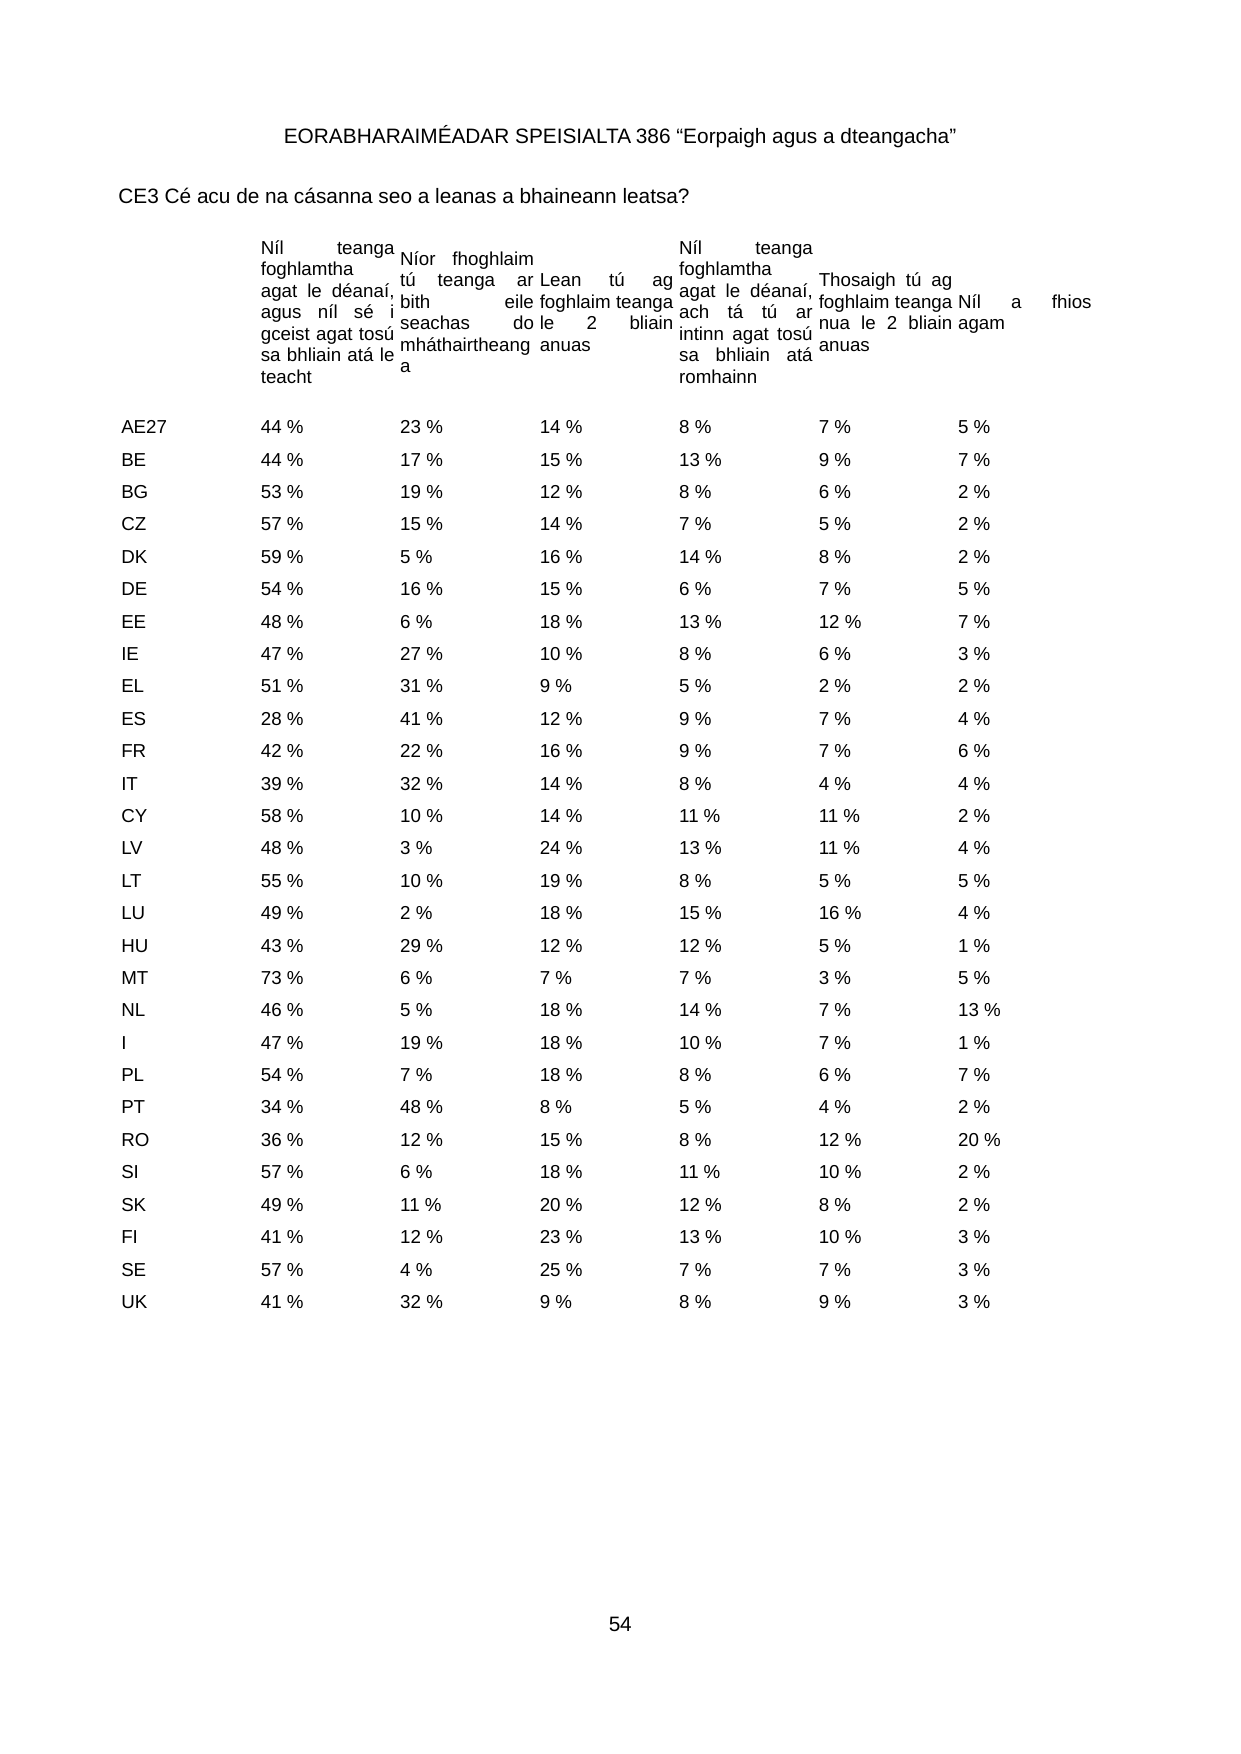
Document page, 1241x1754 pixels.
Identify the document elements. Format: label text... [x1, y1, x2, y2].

table_cell LU [118, 897, 258, 929]
table_cell 41 % [258, 1221, 397, 1253]
table_cell 44 % [258, 411, 397, 443]
table_cell 5 % [816, 929, 955, 961]
table_cell 11 % [676, 1156, 816, 1188]
table_cell 8 % [676, 475, 816, 508]
table_cell 53 % [258, 475, 397, 508]
table_cell 10 % [676, 1026, 816, 1058]
table_cell 19 % [397, 1026, 537, 1058]
table_cell SK [118, 1188, 258, 1221]
table_cell 12 % [676, 1188, 816, 1221]
table_cell 7 % [816, 1026, 955, 1058]
table_cell 7 % [955, 605, 1094, 637]
table_cell 14 % [676, 994, 816, 1026]
table_cell 5 % [397, 994, 537, 1026]
table_cell 4 % [955, 767, 1094, 799]
table_cell 49 % [258, 897, 397, 929]
table_cell UK [118, 1285, 258, 1318]
table_cell 12 % [676, 929, 816, 961]
table_cell 29 % [397, 929, 537, 961]
table_cell NL [118, 994, 258, 1026]
table_cell 25 % [537, 1253, 676, 1285]
table_cell 4 % [816, 1091, 955, 1123]
table_cell 15 % [676, 897, 816, 929]
table_cell 47 % [258, 1026, 397, 1058]
table_cell BG [118, 475, 258, 508]
table_cell 17 % [397, 443, 537, 475]
table_cell 14 % [537, 411, 676, 443]
table_cell 15 % [397, 508, 537, 540]
table_cell 3 % [955, 1285, 1094, 1318]
table_cell 5 % [955, 411, 1094, 443]
table_cell 11 % [816, 832, 955, 864]
table_cell 12 % [537, 475, 676, 508]
table_cell 4 % [955, 702, 1094, 734]
table_cell 6 % [816, 475, 955, 508]
table_cell 3 % [955, 638, 1094, 670]
table_cell 10 % [397, 864, 537, 897]
text CE3 Cé acu de na cásanna seo a leanas a bhaineann leatsa? [118, 183, 1122, 207]
table_cell EL [118, 670, 258, 702]
table_cell 20 % [537, 1188, 676, 1221]
table_cell IT [118, 767, 258, 799]
table_cell 14 % [537, 767, 676, 799]
table_cell 12 % [816, 1123, 955, 1156]
table_cell 1 % [955, 1026, 1094, 1058]
table_cell DK [118, 540, 258, 573]
table_cell 2 % [955, 670, 1094, 702]
table_cell 7 % [676, 508, 816, 540]
table_cell 12 % [397, 1123, 537, 1156]
table_cell 10 % [816, 1156, 955, 1188]
table_header Níor fhoghlaim tú teanga ar bith eile seachas do mháthairtheanga [397, 213, 537, 411]
table_cell 13 % [676, 832, 816, 864]
table_cell 12 % [537, 702, 676, 734]
table_cell 4 % [397, 1253, 537, 1285]
table_cell 12 % [816, 605, 955, 637]
table_cell 5 % [816, 508, 955, 540]
table_cell 2 % [955, 799, 1094, 832]
table_cell 20 % [955, 1123, 1094, 1156]
table_cell 2 % [955, 1188, 1094, 1221]
table_cell DE [118, 573, 258, 605]
table_cell PL [118, 1059, 258, 1091]
table_cell 46 % [258, 994, 397, 1026]
table_cell 23 % [397, 411, 537, 443]
table_cell 7 % [816, 994, 955, 1026]
table_cell 28 % [258, 702, 397, 734]
table_cell 48 % [397, 1091, 537, 1123]
table_cell 16 % [816, 897, 955, 929]
table_cell 18 % [537, 1026, 676, 1058]
table_cell 49 % [258, 1188, 397, 1221]
table_cell 6 % [816, 638, 955, 670]
table_cell 9 % [816, 1285, 955, 1318]
table_cell 8 % [676, 864, 816, 897]
table_cell 7 % [816, 1253, 955, 1285]
table_cell I [118, 1026, 258, 1058]
table_cell 41 % [258, 1285, 397, 1318]
table_cell 9 % [676, 702, 816, 734]
table_cell 13 % [676, 443, 816, 475]
table_cell 43 % [258, 929, 397, 961]
table_cell 1 % [955, 929, 1094, 961]
table_cell 5 % [955, 961, 1094, 994]
table_cell 10 % [397, 799, 537, 832]
table_cell 57 % [258, 508, 397, 540]
table_cell MT [118, 961, 258, 994]
table_cell 10 % [537, 638, 676, 670]
table_cell 8 % [537, 1091, 676, 1123]
table_cell 32 % [397, 1285, 537, 1318]
table_cell 6 % [676, 573, 816, 605]
table_cell 15 % [537, 1123, 676, 1156]
table_cell 12 % [397, 1221, 537, 1253]
table_cell 11 % [816, 799, 955, 832]
table_cell 22 % [397, 735, 537, 767]
table_cell 2 % [816, 670, 955, 702]
table_cell 3 % [816, 961, 955, 994]
table_cell 4 % [955, 832, 1094, 864]
table_cell 18 % [537, 897, 676, 929]
table_cell 2 % [397, 897, 537, 929]
table_cell PT [118, 1091, 258, 1123]
table_header Thosaigh tú ag foghlaim teanga nua le 2 bliain anuas [816, 213, 955, 411]
table_cell 7 % [816, 411, 955, 443]
table_cell 15 % [537, 573, 676, 605]
table_cell 58 % [258, 799, 397, 832]
table_cell 3 % [955, 1253, 1094, 1285]
table_cell 18 % [537, 994, 676, 1026]
table_cell 5 % [676, 1091, 816, 1123]
table_cell LT [118, 864, 258, 897]
table_cell CZ [118, 508, 258, 540]
table_cell 54 % [258, 1059, 397, 1091]
table_cell 59 % [258, 540, 397, 573]
table_cell 12 % [537, 929, 676, 961]
table_cell 8 % [816, 540, 955, 573]
table_cell FR [118, 735, 258, 767]
table_cell 32 % [397, 767, 537, 799]
table_cell SI [118, 1156, 258, 1188]
table_cell 9 % [816, 443, 955, 475]
table_cell 9 % [537, 1285, 676, 1318]
table_cell 3 % [397, 832, 537, 864]
table_cell 41 % [397, 702, 537, 734]
table_cell 2 % [955, 540, 1094, 573]
table_cell 6 % [397, 961, 537, 994]
table_cell 18 % [537, 1156, 676, 1188]
table_cell 34 % [258, 1091, 397, 1123]
table_cell 2 % [955, 1156, 1094, 1188]
table_cell 2 % [955, 1091, 1094, 1123]
table_cell 18 % [537, 1059, 676, 1091]
table_cell 9 % [537, 670, 676, 702]
table_cell 7 % [537, 961, 676, 994]
table_cell 48 % [258, 832, 397, 864]
table_cell 2 % [955, 508, 1094, 540]
table_cell 6 % [955, 735, 1094, 767]
table_cell 16 % [537, 540, 676, 573]
table_cell 24 % [537, 832, 676, 864]
table_cell 5 % [955, 864, 1094, 897]
table_cell 11 % [676, 799, 816, 832]
table_header Níl teanga foghlamtha agat le déanaí, ach tá tú ar intinn agat tosú sa bhliain atá romhainn [676, 213, 816, 411]
table_cell CY [118, 799, 258, 832]
table_cell 48 % [258, 605, 397, 637]
table_cell 54 % [258, 573, 397, 605]
table_cell 7 % [676, 1253, 816, 1285]
table_cell 4 % [955, 897, 1094, 929]
table_cell 7 % [676, 961, 816, 994]
table_cell 4 % [816, 767, 955, 799]
table_cell 7 % [397, 1059, 537, 1091]
table_cell 19 % [397, 475, 537, 508]
table_cell 8 % [676, 767, 816, 799]
table_cell 57 % [258, 1253, 397, 1285]
table_cell 44 % [258, 443, 397, 475]
table_cell 8 % [676, 1059, 816, 1091]
table_cell 7 % [816, 735, 955, 767]
table_cell 16 % [537, 735, 676, 767]
table_cell RO [118, 1123, 258, 1156]
table_cell 23 % [537, 1221, 676, 1253]
table_header Níl teanga foghlamtha agat le déanaí, agus níl sé i gceist agat tosú sa bhliain atá le teacht [258, 213, 397, 411]
table_cell EE [118, 605, 258, 637]
table_cell 3 % [955, 1221, 1094, 1253]
table_cell 11 % [397, 1188, 537, 1221]
table_cell 13 % [676, 1221, 816, 1253]
table_cell 16 % [397, 573, 537, 605]
table_cell 5 % [397, 540, 537, 573]
table_header [118, 213, 258, 411]
table_cell 6 % [816, 1059, 955, 1091]
table_cell 36 % [258, 1123, 397, 1156]
table_cell 14 % [537, 508, 676, 540]
table_cell 13 % [676, 605, 816, 637]
table_cell BE [118, 443, 258, 475]
table_cell 8 % [676, 1285, 816, 1318]
table_cell 7 % [955, 443, 1094, 475]
table_cell ES [118, 702, 258, 734]
table_cell 2 % [955, 475, 1094, 508]
table_cell 8 % [816, 1188, 955, 1221]
table_header Níl a fhios agam [955, 213, 1094, 411]
table_cell 51 % [258, 670, 397, 702]
table_cell 6 % [397, 1156, 537, 1188]
table_cell 5 % [816, 864, 955, 897]
table_cell 18 % [537, 605, 676, 637]
table_cell 8 % [676, 411, 816, 443]
table_cell 7 % [816, 573, 955, 605]
table_cell AE27 [118, 411, 258, 443]
table_cell HU [118, 929, 258, 961]
table_cell 73 % [258, 961, 397, 994]
table_cell 10 % [816, 1221, 955, 1253]
table_cell 15 % [537, 443, 676, 475]
table_cell 39 % [258, 767, 397, 799]
table_cell 7 % [955, 1059, 1094, 1091]
table_cell 14 % [676, 540, 816, 573]
table_cell 13 % [955, 994, 1094, 1026]
table_cell 57 % [258, 1156, 397, 1188]
table_cell 8 % [676, 638, 816, 670]
table_cell 42 % [258, 735, 397, 767]
table_cell 6 % [397, 605, 537, 637]
table_cell 14 % [537, 799, 676, 832]
table_cell 19 % [537, 864, 676, 897]
table_cell SE [118, 1253, 258, 1285]
table_cell 9 % [676, 735, 816, 767]
table_cell 55 % [258, 864, 397, 897]
table_cell 7 % [816, 702, 955, 734]
table_cell 47 % [258, 638, 397, 670]
table_cell IE [118, 638, 258, 670]
table_cell FI [118, 1221, 258, 1253]
table_cell 5 % [676, 670, 816, 702]
table_cell 5 % [955, 573, 1094, 605]
table_cell LV [118, 832, 258, 864]
table_cell 8 % [676, 1123, 816, 1156]
table_header Lean tú ag foghlaim teanga le 2 bliain anuas [537, 213, 676, 411]
table_cell 27 % [397, 638, 537, 670]
table_cell 31 % [397, 670, 537, 702]
